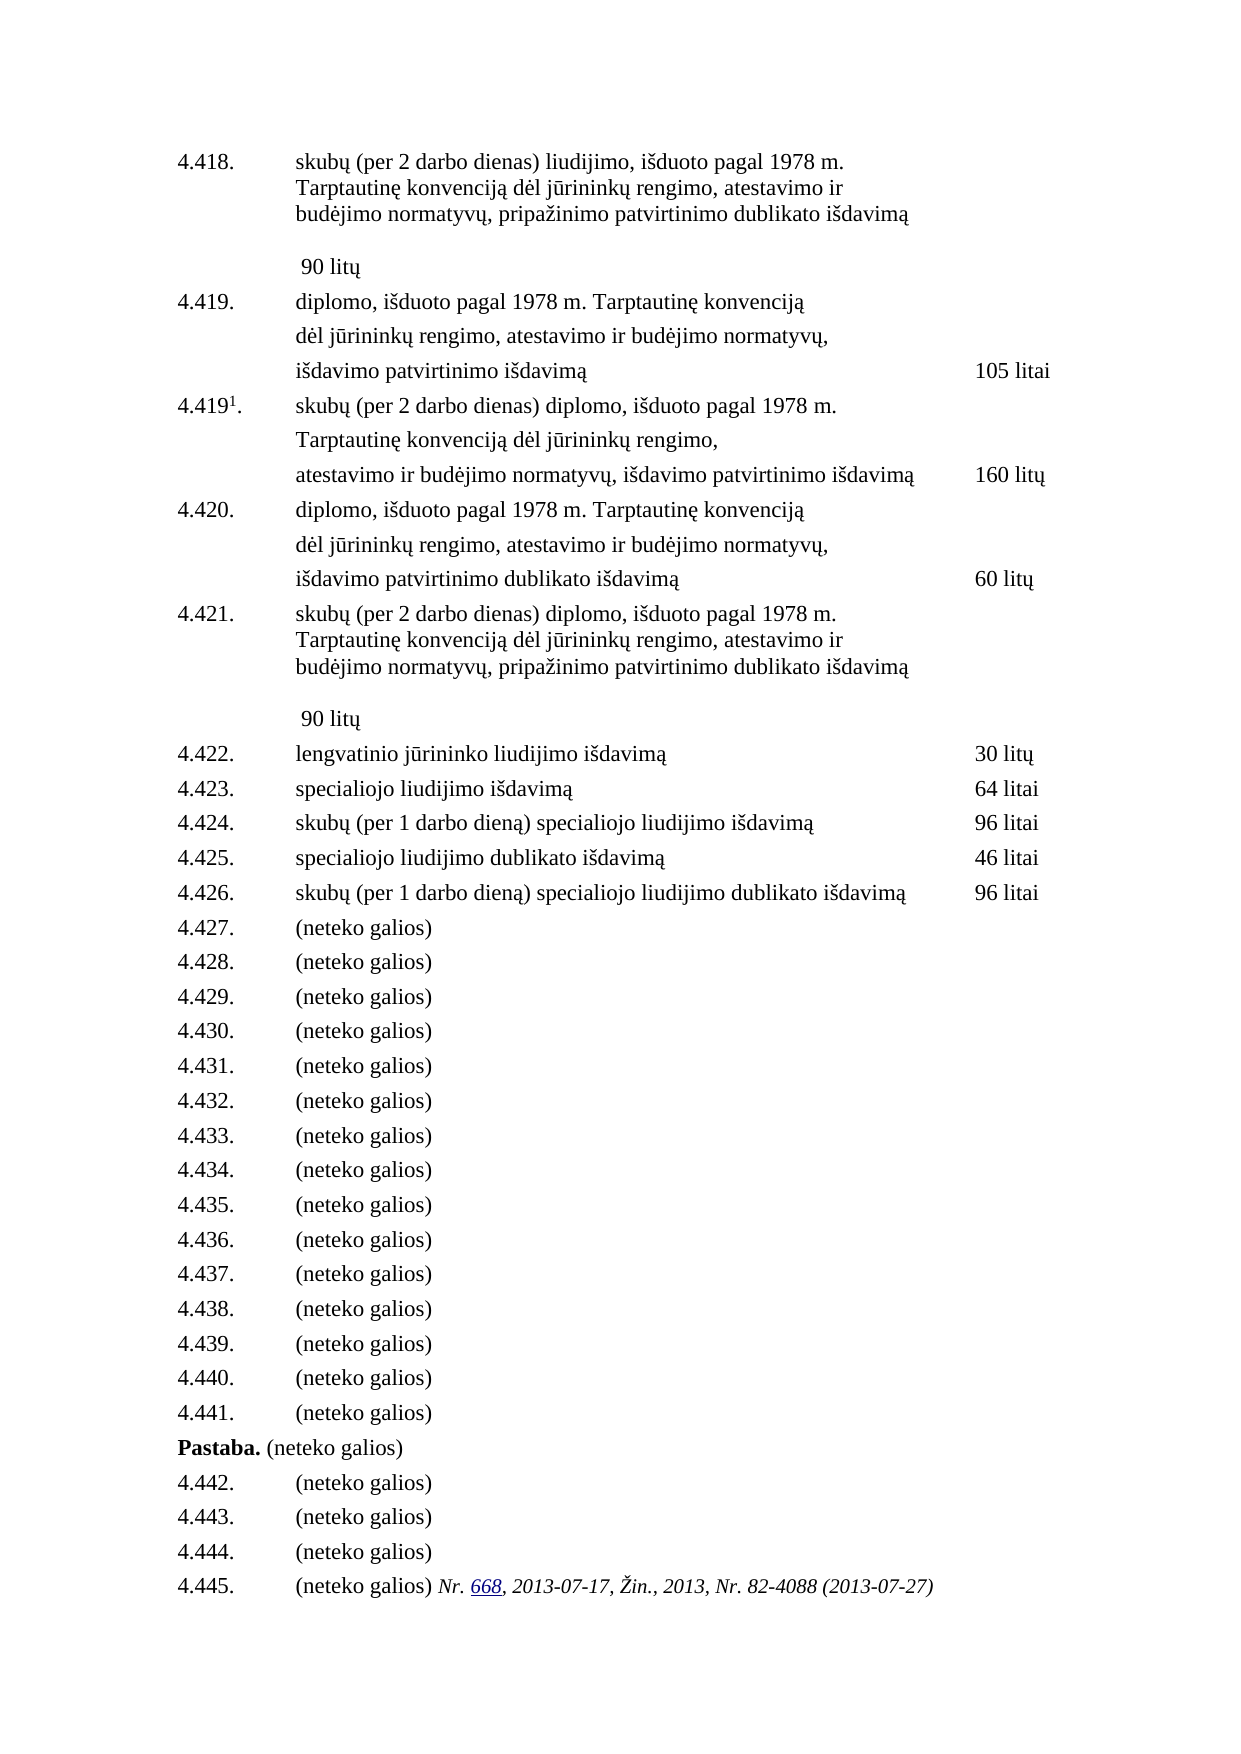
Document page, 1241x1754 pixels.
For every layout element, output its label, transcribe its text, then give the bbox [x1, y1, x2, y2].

text 4.443. (neteko galios) [177, 1503, 1122, 1529]
text dėl jūrininkų rengimo, atestavimo ir budėjimo normatyvų, [177, 531, 1122, 557]
text 4.424. skubų (per 1 darbo dieną) specialiojo liudijimo išdavimą 96 litai [177, 809, 1122, 836]
text 4.432. (neteko galios) [177, 1087, 1122, 1113]
text 4.427. (neteko galios) [177, 913, 1122, 940]
text 4.420. diplomo, išduoto pagal 1978 m. Tarptautinę konvenciją [177, 496, 1122, 522]
text 4.418. skubų (per 2 darbo dienas) liudijimo, išduoto pagal 1978 m. Tarptautinę konvenciją dėl jūrininkų rengimo, atestavimo ir budėjimo normatyvų, pripažinimo patvirtinimo dublikato išdavimą 90 litų [177, 148, 930, 279]
text 4.433. (neteko galios) [177, 1122, 1122, 1148]
text 4.435. (neteko galios) [177, 1191, 1122, 1217]
text 4.438. (neteko galios) [177, 1295, 1122, 1321]
text išdavimo patvirtinimo dublikato išdavimą 60 litų [177, 565, 1122, 592]
text 4.436. (neteko galios) [177, 1226, 1122, 1252]
text dėl jūrininkų rengimo, atestavimo ir budėjimo normatyvų, [177, 322, 1122, 349]
text 4.430. (neteko galios) [177, 1018, 1122, 1044]
text Pastaba. (neteko galios) [177, 1434, 1122, 1460]
text 4.4191. skubų (per 2 darbo dienas) diplomo, išduoto pagal 1978 m. [177, 392, 1122, 418]
text atestavimo ir budėjimo normatyvų, išdavimo patvirtinimo išdavimą 160 litų [177, 461, 1122, 488]
text 4.437. (neteko galios) [177, 1260, 1122, 1287]
text 4.426. skubų (per 1 darbo dieną) specialiojo liudijimo dublikato išdavimą 96 litai [177, 879, 1122, 905]
text išdavimo patvirtinimo išdavimą 105 litai [177, 357, 1122, 383]
text 4.428. (neteko galios) [177, 948, 1122, 974]
text 4.439. (neteko galios) [177, 1330, 1122, 1356]
text 4.419. diplomo, išduoto pagal 1978 m. Tarptautinę konvenciją [177, 288, 1122, 314]
text 4.434. (neteko galios) [177, 1156, 1122, 1183]
text 4.440. (neteko galios) [177, 1364, 1122, 1391]
text 4.431. (neteko galios) [177, 1052, 1122, 1079]
text 4.441. (neteko galios) [177, 1399, 1122, 1426]
text 4.422. lengvatinio jūrininko liudijimo išdavimą 30 litų [177, 740, 1122, 766]
text 4.442. (neteko galios) [177, 1468, 1122, 1495]
text 4.423. specialiojo liudijimo išdavimą 64 litai [177, 775, 1122, 801]
text 4.429. (neteko galios) [177, 983, 1122, 1009]
text 4.425. specialiojo liudijimo dublikato išdavimą 46 litai [177, 844, 1122, 871]
text Tarptautinę konvenciją dėl jūrininkų rengimo, [177, 427, 1122, 453]
text 4.444. (neteko galios) [177, 1538, 1122, 1564]
text 4.421. skubų (per 2 darbo dienas) diplomo, išduoto pagal 1978 m. Tarptautinę konvenciją dėl jūrininkų rengimo, atestavimo ir budėjimo normatyvų, pripažinimo patvirtinimo dublikato išdavimą 90 litų [177, 600, 930, 732]
text 4.445. (neteko galios) Nr. 668, 2013-07-17, Žin., 2013, Nr. 82-4088 (2013-07-27) [177, 1573, 1122, 1599]
